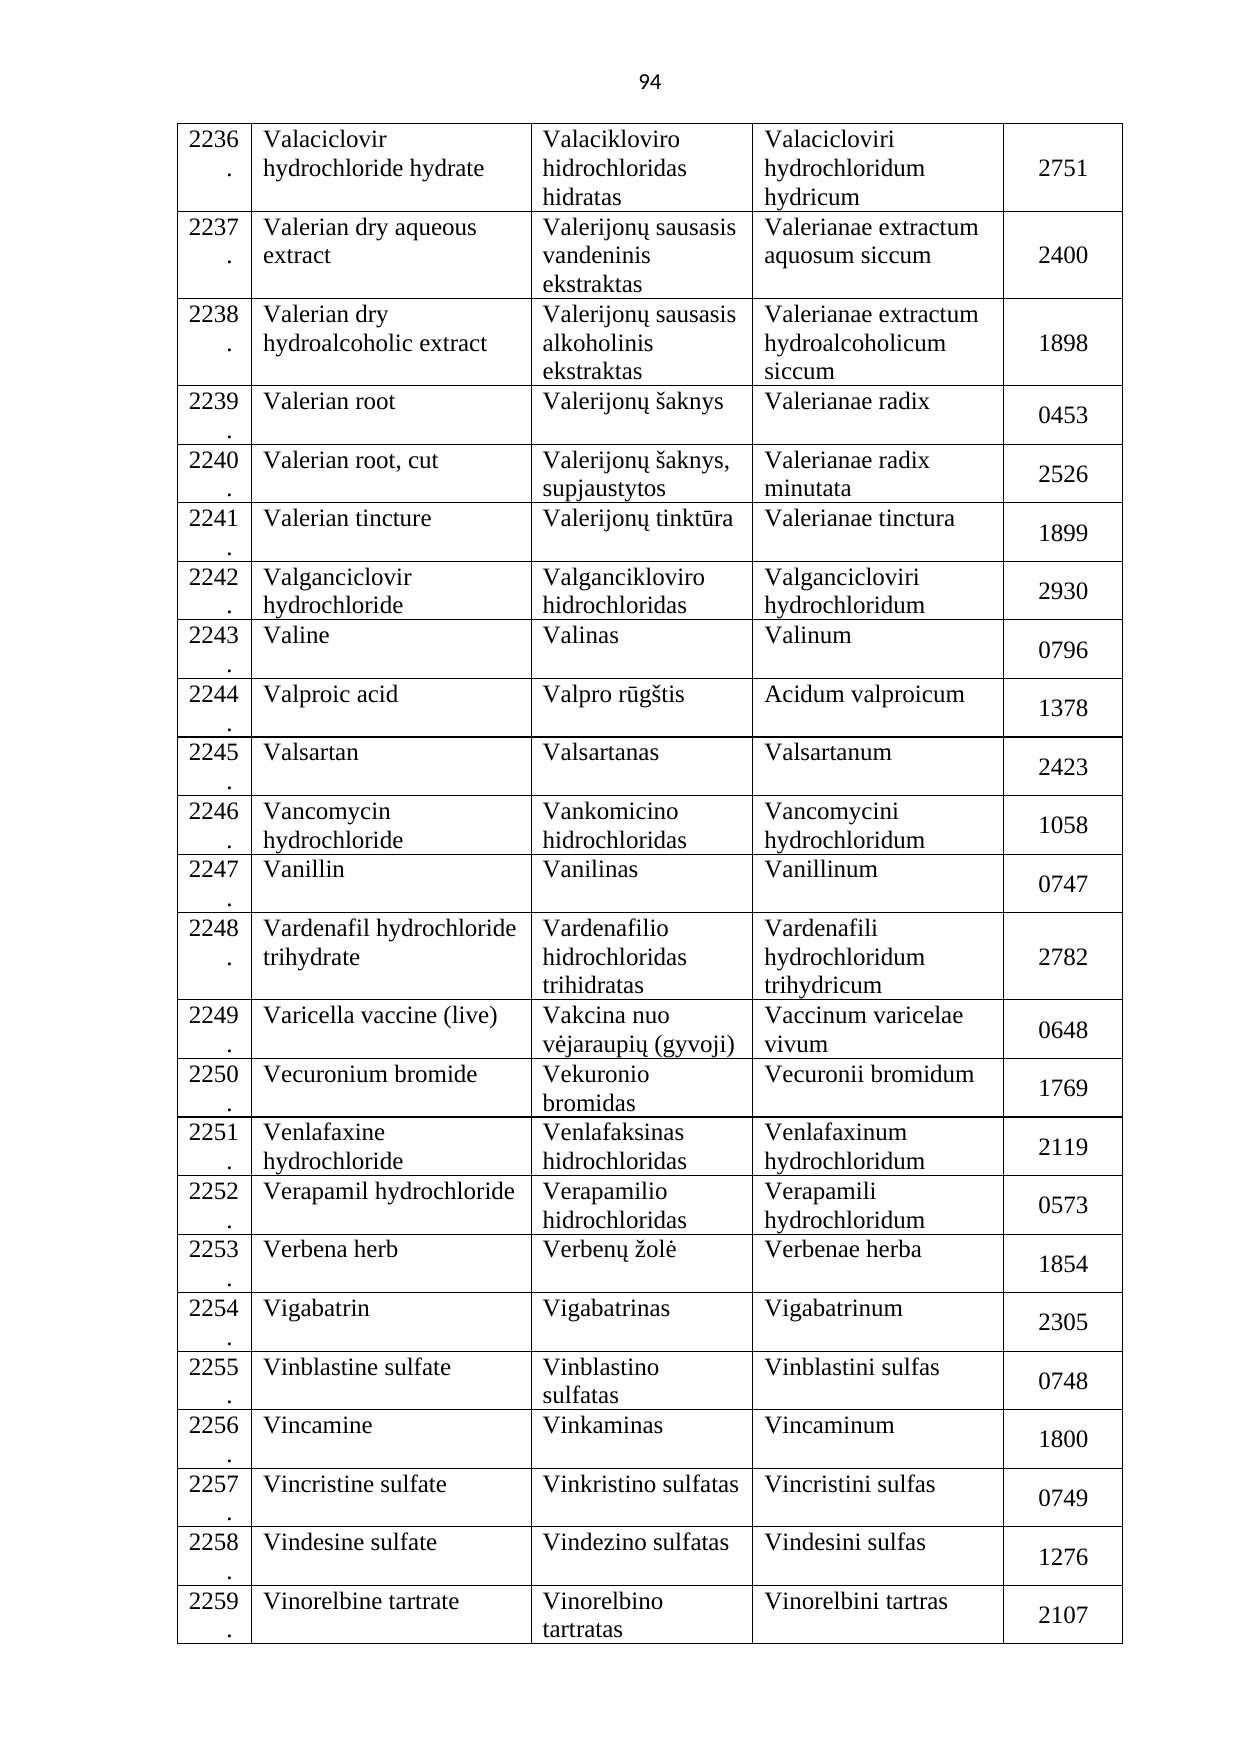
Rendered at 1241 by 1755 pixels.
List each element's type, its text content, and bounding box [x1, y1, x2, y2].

table_cell Vardenafili hydrochloridum trihydricum [753, 913, 1003, 999]
table_cell Verbenų žolė [532, 1235, 752, 1292]
table_cell Vincristine sulfate [252, 1469, 531, 1526]
table_cell 1276 [1004, 1527, 1122, 1585]
table_cell Valgancikloviro hidrochloridas [532, 562, 752, 619]
table_cell 2236. [178, 124, 251, 211]
table_cell 1769 [1004, 1059, 1122, 1116]
table_cell 0749 [1004, 1469, 1122, 1526]
table_cell Valerian dry aqueous extract [252, 212, 531, 298]
table_cell Valerianae tinctura [753, 503, 1003, 561]
table_cell 2242. [178, 562, 251, 619]
table_cell Vindesine sulfate [252, 1527, 531, 1585]
table_cell Vincaminum [753, 1410, 1003, 1468]
table_cell Valerianae radix minutata [753, 445, 1003, 502]
table_cell 1899 [1004, 503, 1122, 561]
table_cell Valsartanum [753, 738, 1003, 795]
table_cell Valerian root, cut [252, 445, 531, 502]
table_cell 2247. [178, 855, 251, 912]
table_cell 1800 [1004, 1410, 1122, 1468]
table_cell Valerijonų sausasis alkoholinis ekstraktas [532, 299, 752, 385]
table_cell 1058 [1004, 796, 1122, 853]
table_cell Valine [252, 620, 531, 678]
table_cell 2246. [178, 796, 251, 853]
table_cell 2248. [178, 913, 251, 999]
table_cell Acidum valproicum [753, 679, 1003, 736]
table_cell 0648 [1004, 1000, 1122, 1058]
table_cell Vigabatrinum [753, 1293, 1003, 1351]
table_cell 2239. [178, 386, 251, 444]
table_cell Vinorelbine tartrate [252, 1586, 531, 1643]
table_cell Vakcina nuo vėjaraupių (gyvoji) [532, 1000, 752, 1058]
table_cell 2256. [178, 1410, 251, 1468]
table_cell 2253. [178, 1235, 251, 1292]
table_cell Valerianae extractum aquosum siccum [753, 212, 1003, 298]
table_cell Valerian dry hydroalcoholic extract [252, 299, 531, 385]
table_cell Vinkaminas [532, 1410, 752, 1468]
table_cell Vinblastini sulfas [753, 1352, 1003, 1409]
table_cell Valinas [532, 620, 752, 678]
table_cell 1854 [1004, 1235, 1122, 1292]
table_cell Valaciclovir hydrochloride hydrate [252, 124, 531, 211]
table_cell Vinblastino sulfatas [532, 1352, 752, 1409]
table_cell 2251. [178, 1118, 251, 1175]
table_cell Vinblastine sulfate [252, 1352, 531, 1409]
table_cell 2241. [178, 503, 251, 561]
table_cell Vardenafilio hidrochloridas trihidratas [532, 913, 752, 999]
table_cell 0747 [1004, 855, 1122, 912]
table_cell 2244. [178, 679, 251, 736]
table_cell Valerijonų sausasis vandeninis ekstraktas [532, 212, 752, 298]
table_cell Vindezino sulfatas [532, 1527, 752, 1585]
table_cell Vindesini sulfas [753, 1527, 1003, 1585]
table_cell 2305 [1004, 1293, 1122, 1351]
table_cell 1378 [1004, 679, 1122, 736]
table_cell 1898 [1004, 299, 1122, 385]
table_cell Vincristini sulfas [753, 1469, 1003, 1526]
table_cell 0573 [1004, 1176, 1122, 1233]
table_cell Vigabatrinas [532, 1293, 752, 1351]
table_cell Verbena herb [252, 1235, 531, 1292]
table_cell 2238. [178, 299, 251, 385]
table_cell Vanillinum [753, 855, 1003, 912]
table_cell 2240. [178, 445, 251, 502]
table_cell 2258. [178, 1527, 251, 1585]
table_cell Vardenafil hydrochloride trihydrate [252, 913, 531, 999]
table_cell Venlafaxine hydrochloride [252, 1118, 531, 1175]
table_cell Valerianae radix [753, 386, 1003, 444]
table_cell Valproic acid [252, 679, 531, 736]
table_cell Vanillin [252, 855, 531, 912]
table_cell Verapamilio hidrochloridas [532, 1176, 752, 1233]
table_cell Vancomycin hydrochloride [252, 796, 531, 853]
table_cell 2782 [1004, 913, 1122, 999]
table_cell 0453 [1004, 386, 1122, 444]
table_cell Valerian tincture [252, 503, 531, 561]
table_cell Verbenae herba [753, 1235, 1003, 1292]
table_cell 2250. [178, 1059, 251, 1116]
table_cell Valacicloviri hydrochloridum hydricum [753, 124, 1003, 211]
table_cell Vincamine [252, 1410, 531, 1468]
table_cell Vekuronio bromidas [532, 1059, 752, 1116]
table_cell Varicella vaccine (live) [252, 1000, 531, 1058]
table_cell Vankomicino hidrochloridas [532, 796, 752, 853]
table_cell 2252. [178, 1176, 251, 1233]
table_cell 2243. [178, 620, 251, 678]
table_cell Vecuronii bromidum [753, 1059, 1003, 1116]
table_cell Valerijonų šaknys [532, 386, 752, 444]
table_cell Vigabatrin [252, 1293, 531, 1351]
table_cell 2257. [178, 1469, 251, 1526]
table_cell 2751 [1004, 124, 1122, 211]
table_cell Valpro rūgštis [532, 679, 752, 736]
table_cell 2119 [1004, 1118, 1122, 1175]
table_cell 2259. [178, 1586, 251, 1643]
table_cell 0748 [1004, 1352, 1122, 1409]
table_cell Venlafaxinum hydrochloridum [753, 1118, 1003, 1175]
table_cell Valerijonų šaknys, supjaustytos [532, 445, 752, 502]
table_cell 2423 [1004, 738, 1122, 795]
table_cell Valsartanas [532, 738, 752, 795]
table_cell Valganciclovir hydrochloride [252, 562, 531, 619]
table_cell 2107 [1004, 1586, 1122, 1643]
table_cell Vinkristino sulfatas [532, 1469, 752, 1526]
table_cell Valerijonų tinktūra [532, 503, 752, 561]
table_cell Verapamili hydrochloridum [753, 1176, 1003, 1233]
table_cell Venlafaksinas hidrochloridas [532, 1118, 752, 1175]
table_cell 2237. [178, 212, 251, 298]
table_cell 2255. [178, 1352, 251, 1409]
table_cell 2526 [1004, 445, 1122, 502]
table_cell Vinorelbini tartras [753, 1586, 1003, 1643]
table_cell Valerianae extractum hydroalcoholicum siccum [753, 299, 1003, 385]
table_cell Valacikloviro hidrochloridas hidratas [532, 124, 752, 211]
table_cell Valerian root [252, 386, 531, 444]
table_cell 2930 [1004, 562, 1122, 619]
table_cell 2254. [178, 1293, 251, 1351]
table_cell 2400 [1004, 212, 1122, 298]
table_cell Valsartan [252, 738, 531, 795]
table_cell Verapamil hydrochloride [252, 1176, 531, 1233]
table_cell Vinorelbino tartratas [532, 1586, 752, 1643]
table_cell 2249. [178, 1000, 251, 1058]
table_cell Vaccinum varicelae vivum [753, 1000, 1003, 1058]
table_cell Valgancicloviri hydrochloridum [753, 562, 1003, 619]
table_cell Vancomycini hydrochloridum [753, 796, 1003, 853]
table_cell Valinum [753, 620, 1003, 678]
table_cell 0796 [1004, 620, 1122, 678]
table_cell Vanilinas [532, 855, 752, 912]
table_cell 2245. [178, 738, 251, 795]
table_cell Vecuronium bromide [252, 1059, 531, 1116]
